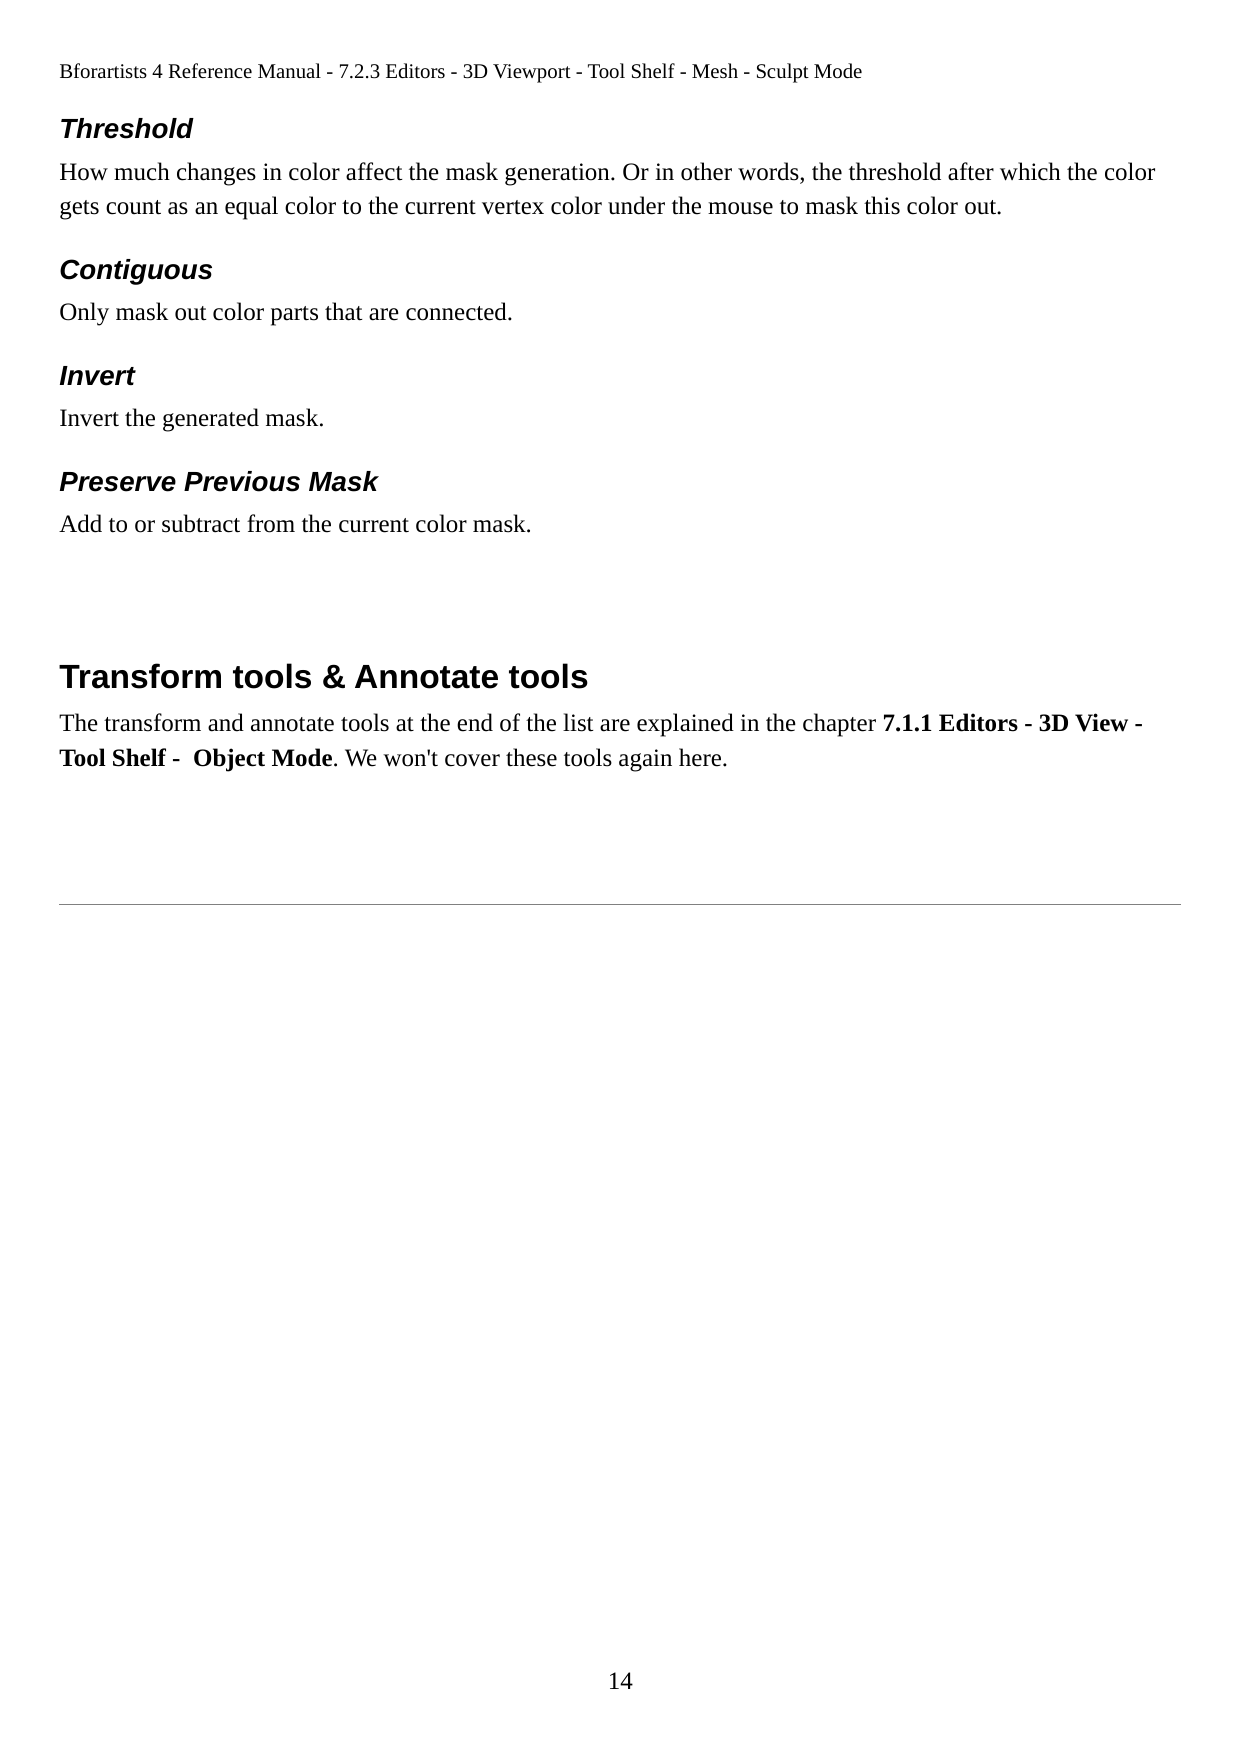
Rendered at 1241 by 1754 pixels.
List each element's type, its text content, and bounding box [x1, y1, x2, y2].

subtitle Contiguous [59, 253, 1181, 285]
subtitle Threshold [59, 113, 1181, 144]
text Only mask out color parts that are connected. [59, 297, 1181, 326]
subtitle Invert [59, 359, 1181, 391]
text The transform and annotate tools at the end of the list are explained in the chapter 7.1.1 Editors - 3D View - Tool Shelf - Object Mode. We won't cover these tools again here. [59, 708, 1181, 771]
subtitle Transform tools & Annotate tools [59, 657, 1181, 696]
subtitle Preserve Previous Mask [59, 465, 1181, 497]
text Add to or subtract from the current color mask. [59, 509, 1181, 538]
text Invert the generated mask. [59, 403, 1181, 432]
text How much changes in color affect the mask generation. Or in other words, the threshold after which the color gets count as an equal color to the current vertex color under the mouse to mask this color out. [59, 157, 1181, 220]
